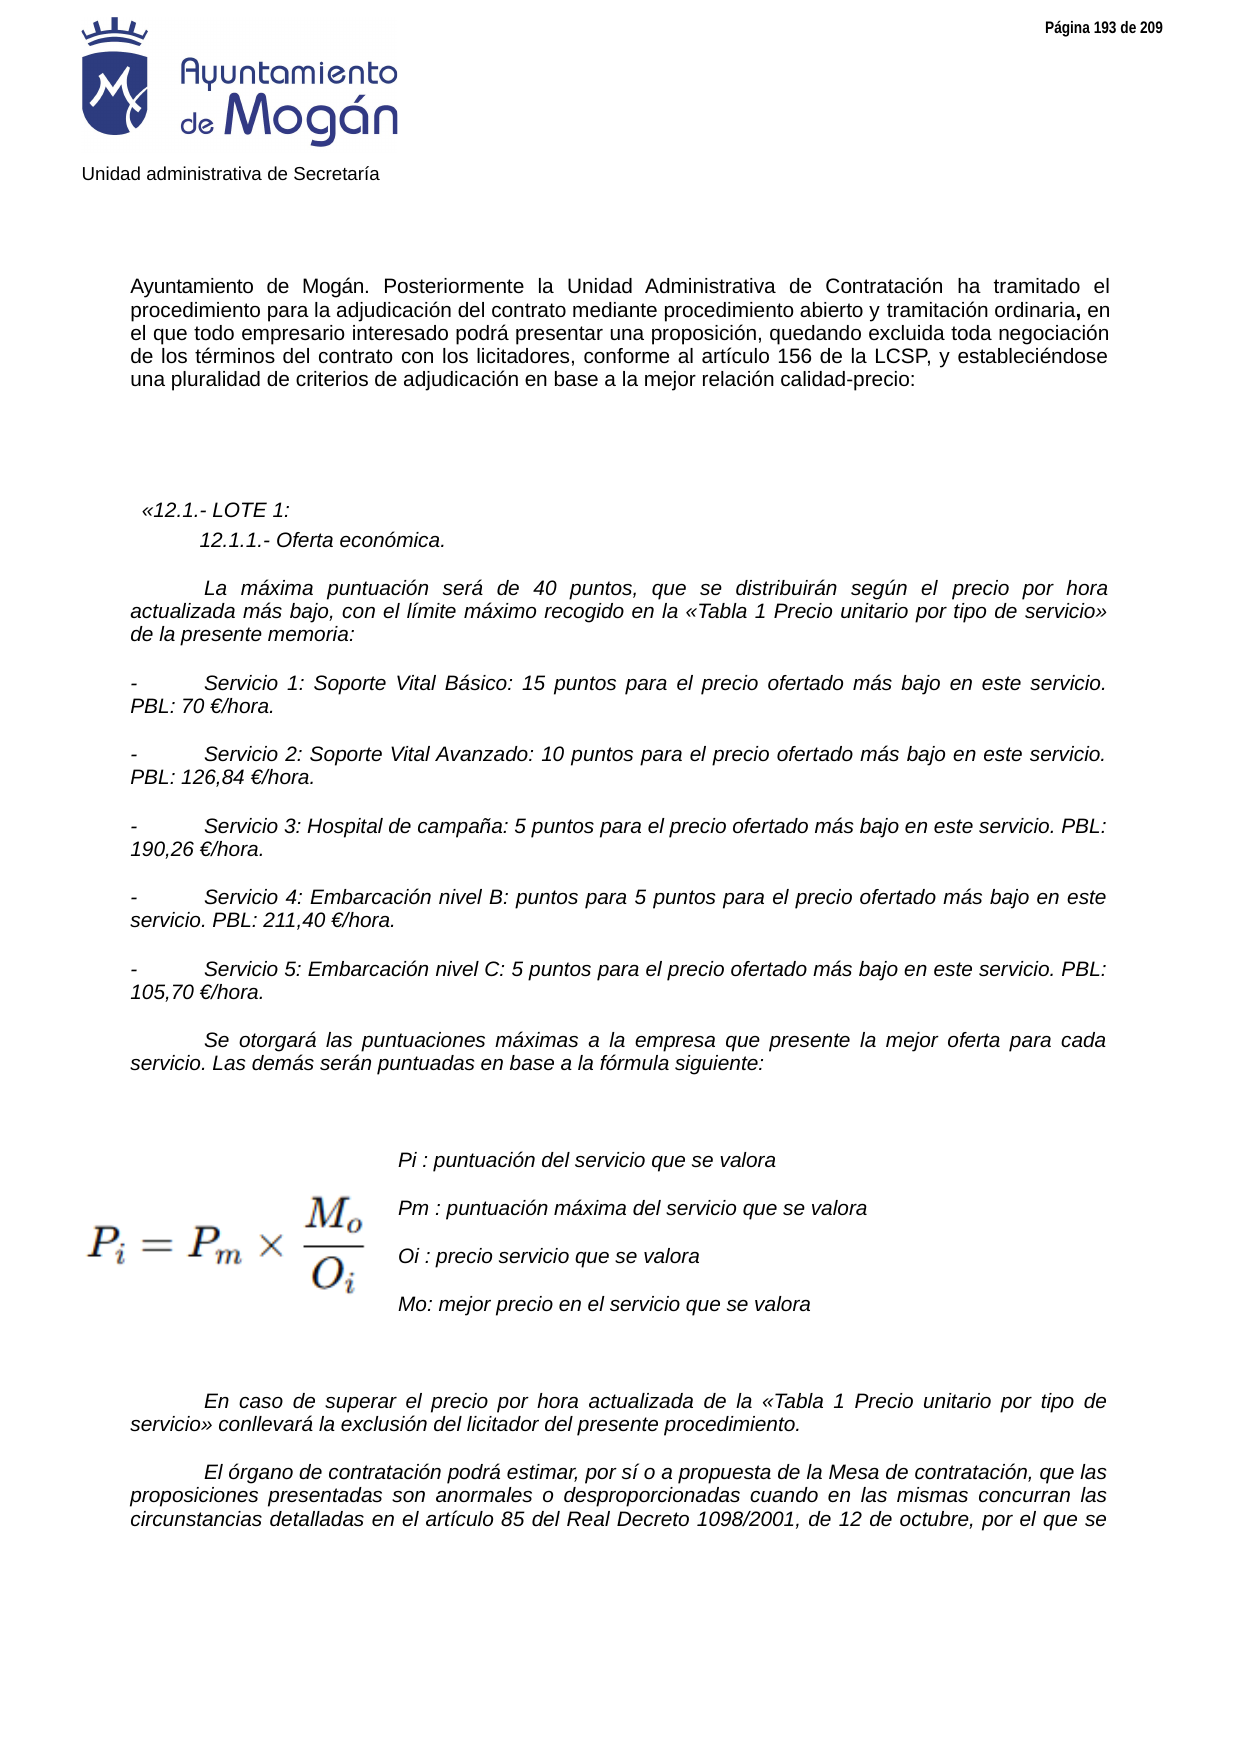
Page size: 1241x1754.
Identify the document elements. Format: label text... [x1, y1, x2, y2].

subtitle 12.1.1.- Oferta económica. [130, 528, 1110, 552]
picture [71, 1137, 379, 1332]
text La máxima puntuación será de 40 puntos, que se distribuirán según el precio por hora actualizada más bajo, con el límite máximo recogido en la «Tabla 1 Precio unitario por tipo de servicio» de la presente memoria: [130, 577, 1110, 646]
picture [81, 17, 398, 153]
text Oi : precio servicio que se valora [379, 1245, 1169, 1268]
text En caso de superar el precio por hora actualizada de la «Tabla 1 Precio unitario por tipo de servicio» conllevará la exclusión del licitador del presente procedimiento. [130, 1389, 1110, 1436]
text Pi : puntuación del servicio que se valora [379, 1148, 1169, 1171]
text Mo: mejor precio en el servicio que se valora [379, 1293, 1169, 1316]
list Servicio 3: Hospital de campaña: 5 puntos para el precio ofertado más bajo en este servicio. PBL: 190,26 €/hora. [130, 814, 1110, 861]
text Se otorgará las puntuaciones máximas a la empresa que presente la mejor oferta para cada servicio. Las demás serán puntuadas en base a la fórmula siguiente: [130, 1028, 1110, 1075]
text «12.1.- LOTE 1: [130, 499, 1110, 522]
list Servicio 5: Embarcación nivel C: 5 puntos para el precio ofertado más bajo en este servicio. PBL: 105,70 €/hora. [130, 957, 1110, 1003]
text El órgano de contratación podrá estimar, por sí o a propuesta de la Mesa de contratación, que las proposiciones presentadas son anormales o desproporcionadas cuando en las mismas concurran las circunstancias detalladas en el artículo 85 del Real Decreto 1098/2001, de 12 de octubre, por el que se [130, 1461, 1110, 1531]
list Servicio 1: Soporte Vital Básico: 15 puntos para el precio ofertado más bajo en este servicio. PBL: 70 €/hora. [130, 671, 1110, 718]
text Pm : puntuación máxima del servicio que se valora [379, 1196, 1169, 1220]
list Servicio 4: Embarcación nivel B: puntos para 5 puntos para el precio ofertado más bajo en este servicio. PBL: 211,40 €/hora. [130, 886, 1110, 932]
text Ayuntamiento de Mogán. Posteriormente la Unidad Administrativa de Contratación ha tramitado el procedimiento para la adjudicación del contrato mediante procedimiento abierto y tramitación ordinaria, en el que todo empresario interesado podrá presentar una proposición, quedando excluida toda negociación de los términos del contrato con los licitadores, conforme al artículo 156 de la LCSP, y estableciéndose una pluralidad de criterios de adjudicación en base a la mejor relación calidad-precio: [130, 275, 1110, 391]
list Servicio 2: Soporte Vital Avanzado: 10 puntos para el precio ofertado más bajo en este servicio. PBL: 126,84 €/hora. [130, 743, 1110, 789]
